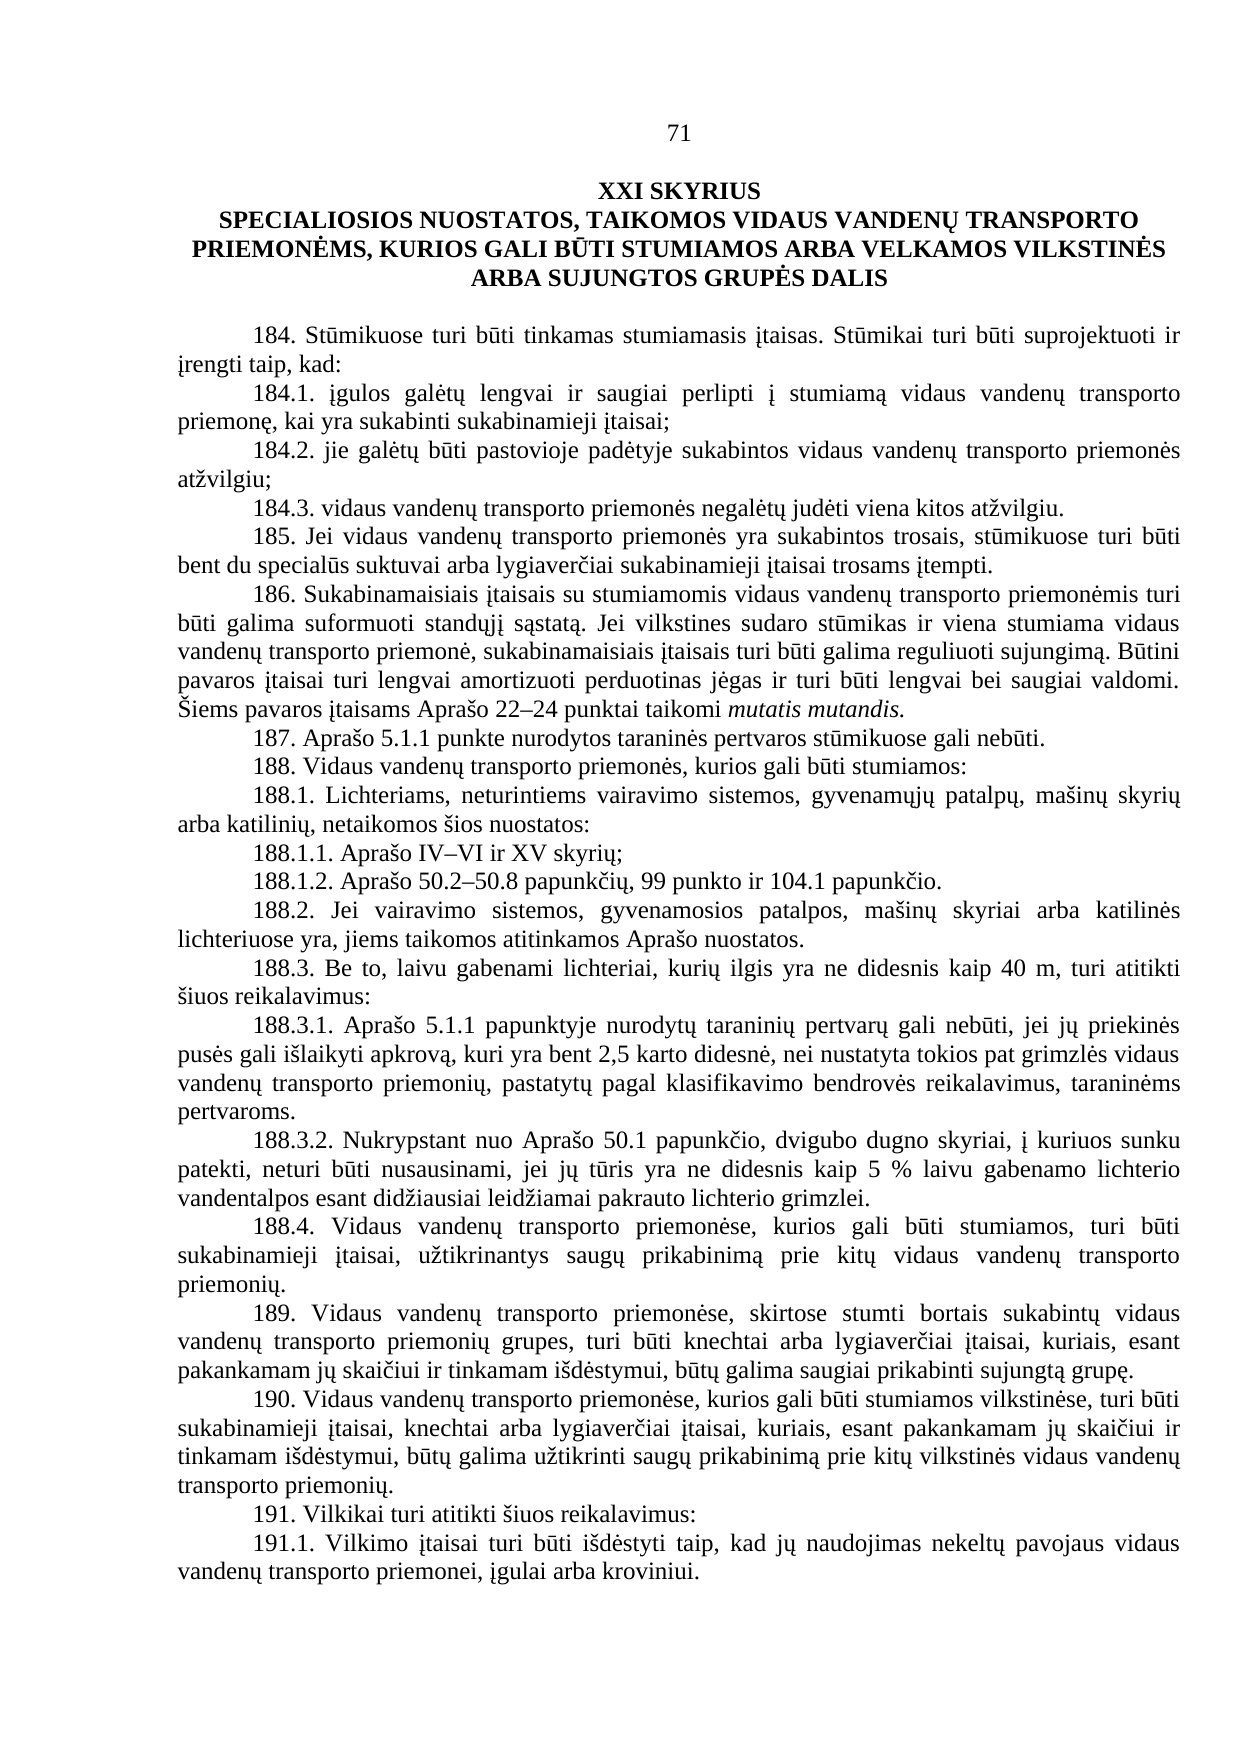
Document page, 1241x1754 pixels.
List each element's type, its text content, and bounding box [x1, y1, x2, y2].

text 188.1. Lichteriams, neturintiems vairavimo sistemos, gyvenamųjų patalpų, mašinų skyrių arba katilinių, netaikomos šios nuostatos: [177, 780, 1181, 838]
text 191. Vilkikai turi atitikti šiuos reikalavimus: [177, 1499, 1181, 1528]
text 186. Sukabinamaisiais įtaisais su stumiamomis vidaus vandenų transporto priemonėmis turi būti galima suformuoti standųjį sąstatą. Jei vilkstines sudaro stūmikas ir viena stumiama vidaus vandenų transporto priemonė, sukabinamaisiais įtaisais turi būti galima reguliuoti sujungimą. Būtini pavaros įtaisai turi lengvai amortizuoti perduotinas jėgas ir turi būti lengvai bei saugiai valdomi. Šiems pavaros įtaisams Aprašo 22–24 punktai taikomi mutatis mutandis. [177, 579, 1181, 723]
text 188.1.2. Aprašo 50.2–50.8 papunkčių, 99 punkto ir 104.1 papunkčio. [177, 866, 1181, 895]
text 187. Aprašo 5.1.1 punkte nurodytos taraninės pertvaros stūmikuose gali nebūti. [177, 723, 1181, 751]
text 188.2. Jei vairavimo sistemos, gyvenamosios patalpos, mašinų skyriai arba katilinės lichteriuose yra, jiems taikomos atitinkamos Aprašo nuostatos. [177, 895, 1181, 953]
text 184.1. įgulos galėtų lengvai ir saugiai perlipti į stumiamą vidaus vandenų transporto priemonę, kai yra sukabinti sukabinamieji įtaisai; [177, 378, 1181, 435]
text XXI SKYRIUS [177, 176, 1181, 205]
text 184.3. vidaus vandenų transporto priemonės negalėtų judėti viena kitos atžvilgiu. [177, 493, 1181, 521]
text 190. Vidaus vandenų transporto priemonėse, kurios gali būti stumiamos vilkstinėse, turi būti sukabinamieji įtaisai, knechtai arba lygiaverčiai įtaisai, kuriais, esant pakankamam jų skaičiui ir tinkamam išdėstymui, būtų galima užtikrinti saugų prikabinimą prie kitų vilkstinės vidaus vandenų transporto priemonių. [177, 1384, 1181, 1499]
text 185. Jei vidaus vandenų transporto priemonės yra sukabintos trosais, stūmikuose turi būti bent du specialūs suktuvai arba lygiaverčiai sukabinamieji įtaisai trosams įtempti. [177, 521, 1181, 579]
text 188.3. Be to, laivu gabenami lichteriai, kurių ilgis yra ne didesnis kaip 40 m, turi atitikti šiuos reikalavimus: [177, 953, 1181, 1010]
text 189. Vidaus vandenų transporto priemonėse, skirtose stumti bortais sukabintų vidaus vandenų transporto priemonių grupes, turi būti knechtai arba lygiaverčiai įtaisai, kuriais, esant pakankamam jų skaičiui ir tinkamam išdėstymui, būtų galima saugiai prikabinti sujungtą grupę. [177, 1298, 1181, 1384]
text 188.4. Vidaus vandenų transporto priemonėse, kurios gali būti stumiamos, turi būti sukabinamieji įtaisai, užtikrinantys saugų prikabinimą prie kitų vidaus vandenų transporto priemonių. [177, 1211, 1181, 1298]
text 191.1. Vilkimo įtaisai turi būti išdėstyti taip, kad jų naudojimas nekeltų pavojaus vidaus vandenų transporto priemonei, įgulai arba kroviniui. [177, 1528, 1181, 1585]
text 188. Vidaus vandenų transporto priemonės, kurios gali būti stumiamos: [177, 751, 1181, 780]
text 188.3.1. Aprašo 5.1.1 papunktyje nurodytų taraninių pertvarų gali nebūti, jei jų priekinės pusės gali išlaikyti apkrovą, kuri yra bent 2,5 karto didesnė, nei nustatyta tokios pat grimzlės vidaus vandenų transporto priemonių, pastatytų pagal klasifikavimo bendrovės reikalavimus, taraninėms pertvaroms. [177, 1010, 1181, 1125]
text 188.1.1. Aprašo IV–VI ir XV skyrių; [177, 838, 1181, 866]
text 188.3.2. Nukrypstant nuo Aprašo 50.1 papunkčio, dvigubo dugno skyriai, į kuriuos sunku patekti, neturi būti nusausinami, jei jų tūris yra ne didesnis kaip 5 % laivu gabenamo lichterio vandentalpos esant didžiausiai leidžiamai pakrauto lichterio grimzlei. [177, 1125, 1181, 1211]
text 184.2. jie galėtų būti pastovioje padėtyje sukabintos vidaus vandenų transporto priemonės atžvilgiu; [177, 435, 1181, 493]
text SPECIALIOSIOS NUOSTATOS, TAIKOMOS VIDAUS VANDENŲ TRANSPORTO PRIEMONĖMS, KURIOS GALI BŪTI STUMIAMOS ARBA VELKAMOS VILKSTINĖS ARBA SUJUNGTOS GRUPĖS DALIS [177, 205, 1181, 291]
text 184. Stūmikuose turi būti tinkamas stumiamasis įtaisas. Stūmikai turi būti suprojektuoti ir įrengti taip, kad: [177, 320, 1181, 378]
